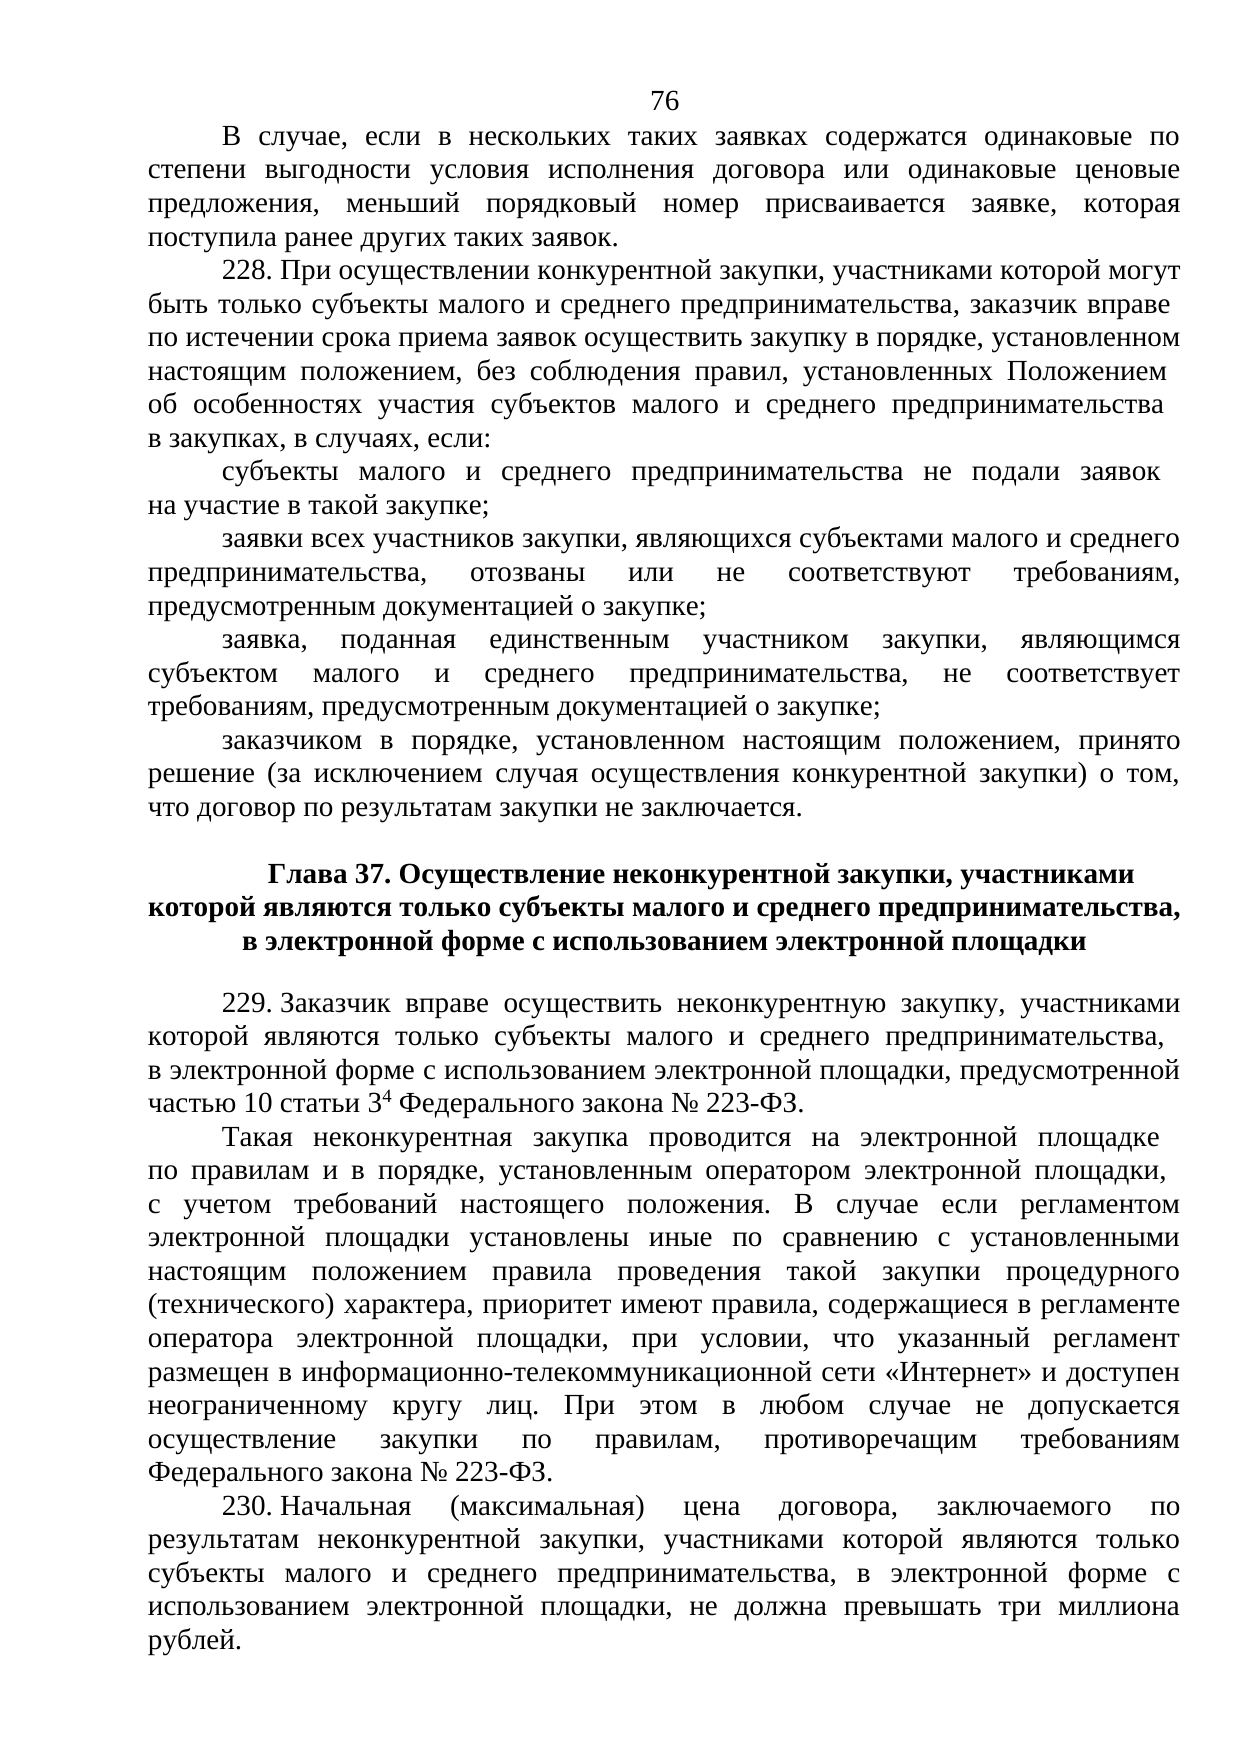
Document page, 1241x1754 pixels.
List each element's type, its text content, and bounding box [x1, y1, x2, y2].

text 229. Заказчик вправе осуществить неконкурентную закупку, участниками которой являются только субъекты малого и среднего предпринимательства, в электронной форме с использованием электронной площадки, предусмотренной частью 10 статьи 34 Федерального закона № 223-ФЗ. [148, 985, 1181, 1119]
text В случае, если в нескольких таких заявках содержатся одинаковые по степени выгодности условия исполнения договора или одинаковые ценовые предложения, меньший порядковый номер присваивается заявке, которая поступила ранее других таких заявок. [148, 118, 1181, 252]
text заявка, поданная единственным участником закупки, являющимся субъектом малого и среднего предпринимательства, не соответствует требованиям, предусмотренным документацией о закупке; [148, 621, 1181, 722]
text 230. Начальная (максимальная) цена договора, заключаемого по результатам неконкурентной закупки, участниками которой являются только субъекты малого и среднего предпринимательства, в электронной форме с использованием электронной площадки, не должна превышать три миллиона рублей. [148, 1488, 1181, 1656]
text Глава 37. Осуществление неконкурентной закупки, участниками которой являются только субъекты малого и среднего предпринимательства, в электронной форме с использованием электронной площадки [148, 856, 1181, 957]
text субъекты малого и среднего предпринимательства не подали заявок на участие в такой закупке; [148, 453, 1181, 521]
text Такая неконкурентная закупка проводится на электронной площадке по правилам и в порядке, установленным оператором электронной площадки, с учетом требований настоящего положения. В случае если регламентом электронной площадки установлены иные по сравнению с установленными настоящим положением правила проведения такой закупки процедурного (технического) характера, приоритет имеют правила, содержащиеся в регламенте оператора электронной площадки, при условии, что указанный регламент размещен в информационно-телекоммуникационной сети «Интернет» и доступен неограниченному кругу лиц. При этом в любом случае не допускается осуществление закупки по правилам, противоречащим требованиям Федерального закона № 223-ФЗ. [148, 1119, 1181, 1488]
text заявки всех участников закупки, являющихся субъектами малого и среднего предпринимательства, отозваны или не соответствуют требованиям, предусмотренным документацией о закупке; [148, 521, 1181, 621]
text 228. При осуществлении конкурентной закупки, участниками которой могут быть только субъекты малого и среднего предпринимательства, заказчик вправе по истечении срока приема заявок осуществить закупку в порядке, установленном настоящим положением, без соблюдения правил, установленных Положением об особенностях участия субъектов малого и среднего предпринимательства в закупках, в случаях, если: [148, 252, 1181, 453]
text заказчиком в порядке, установленном настоящим положением, принято решение (за исключением случая осуществления конкурентной закупки) о том, что договор по результатам закупки не заключается. [148, 722, 1181, 822]
